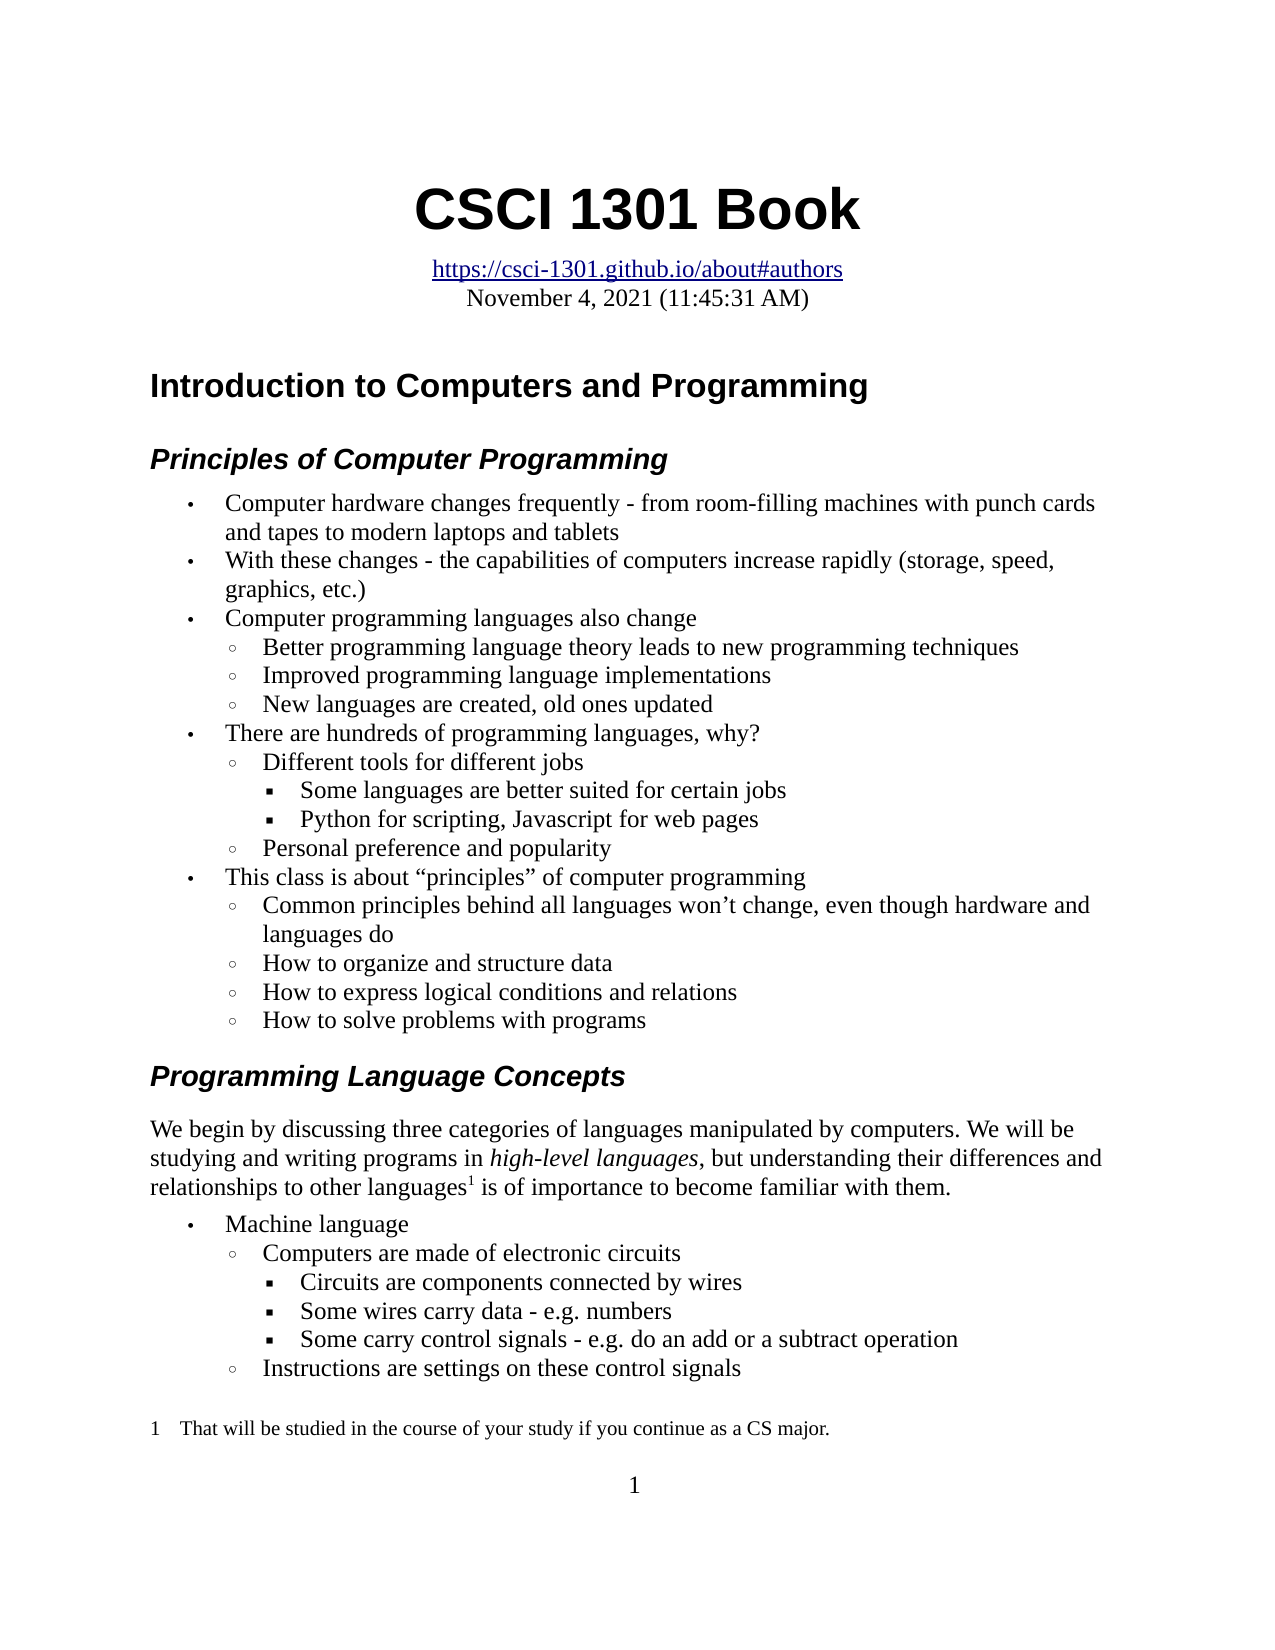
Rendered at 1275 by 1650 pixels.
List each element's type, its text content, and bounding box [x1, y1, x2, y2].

list There are hundreds of programming languages, why? [187, 718, 1125, 747]
list Some wires carry data - e.g. numbers [262, 1296, 1125, 1324]
list How to organize and structure data [225, 948, 1125, 977]
list With these changes - the capabilities of computers increase rapidly (storage, speed, graphics, etc.) [187, 546, 1125, 603]
subtitle Principles of Computer Programming [150, 442, 1125, 476]
list How to express logical conditions and relations [225, 977, 1125, 1006]
text https://csci-1301.github.io/about#authors [150, 254, 1125, 283]
subtitle Programming Language Concepts [150, 1059, 1125, 1093]
list Some languages are better suited for certain jobs [262, 776, 1125, 804]
list This class is about “principles” of computer programming [187, 862, 1125, 891]
list Improved programming language implementations [225, 661, 1125, 689]
list Common principles behind all languages won’t change, even though hardware and languages do [225, 891, 1125, 948]
text That will be studied in the course of your study if you continue as a CS major. [150, 1416, 1125, 1440]
list Machine language [187, 1209, 1125, 1238]
text We begin by discussing three categories of languages manipulated by computers. We will be studying and writing programs in high-level languages, but understanding their differences and relationships to other languages is of importance to become familiar with them. [150, 1114, 1125, 1201]
list Different tools for different jobs [225, 747, 1125, 776]
list Computer hardware changes frequently - from room-filling machines with punch cards and tapes to modern laptops and tablets [187, 488, 1125, 546]
title CSCI 1301 Book [150, 175, 1125, 242]
list Instructions are settings on these control signals [225, 1353, 1125, 1382]
list Computer programming languages also change [187, 603, 1125, 632]
list Computers are made of electronic circuits [225, 1238, 1125, 1267]
list Some carry control signals - e.g. do an add or a subtract operation [262, 1324, 1125, 1353]
text November 4, 2021 (11:45:31 AM) [150, 283, 1125, 312]
list How to solve problems with programs [225, 1006, 1125, 1034]
list Python for scripting, Javascript for web pages [262, 804, 1125, 833]
list Circuits are components connected by wires [262, 1267, 1125, 1296]
list New languages are created, old ones updated [225, 689, 1125, 718]
subtitle Introduction to Computers and Programming [150, 366, 1125, 404]
list Better programming language theory leads to new programming techniques [225, 632, 1125, 661]
list Personal preference and popularity [225, 833, 1125, 862]
